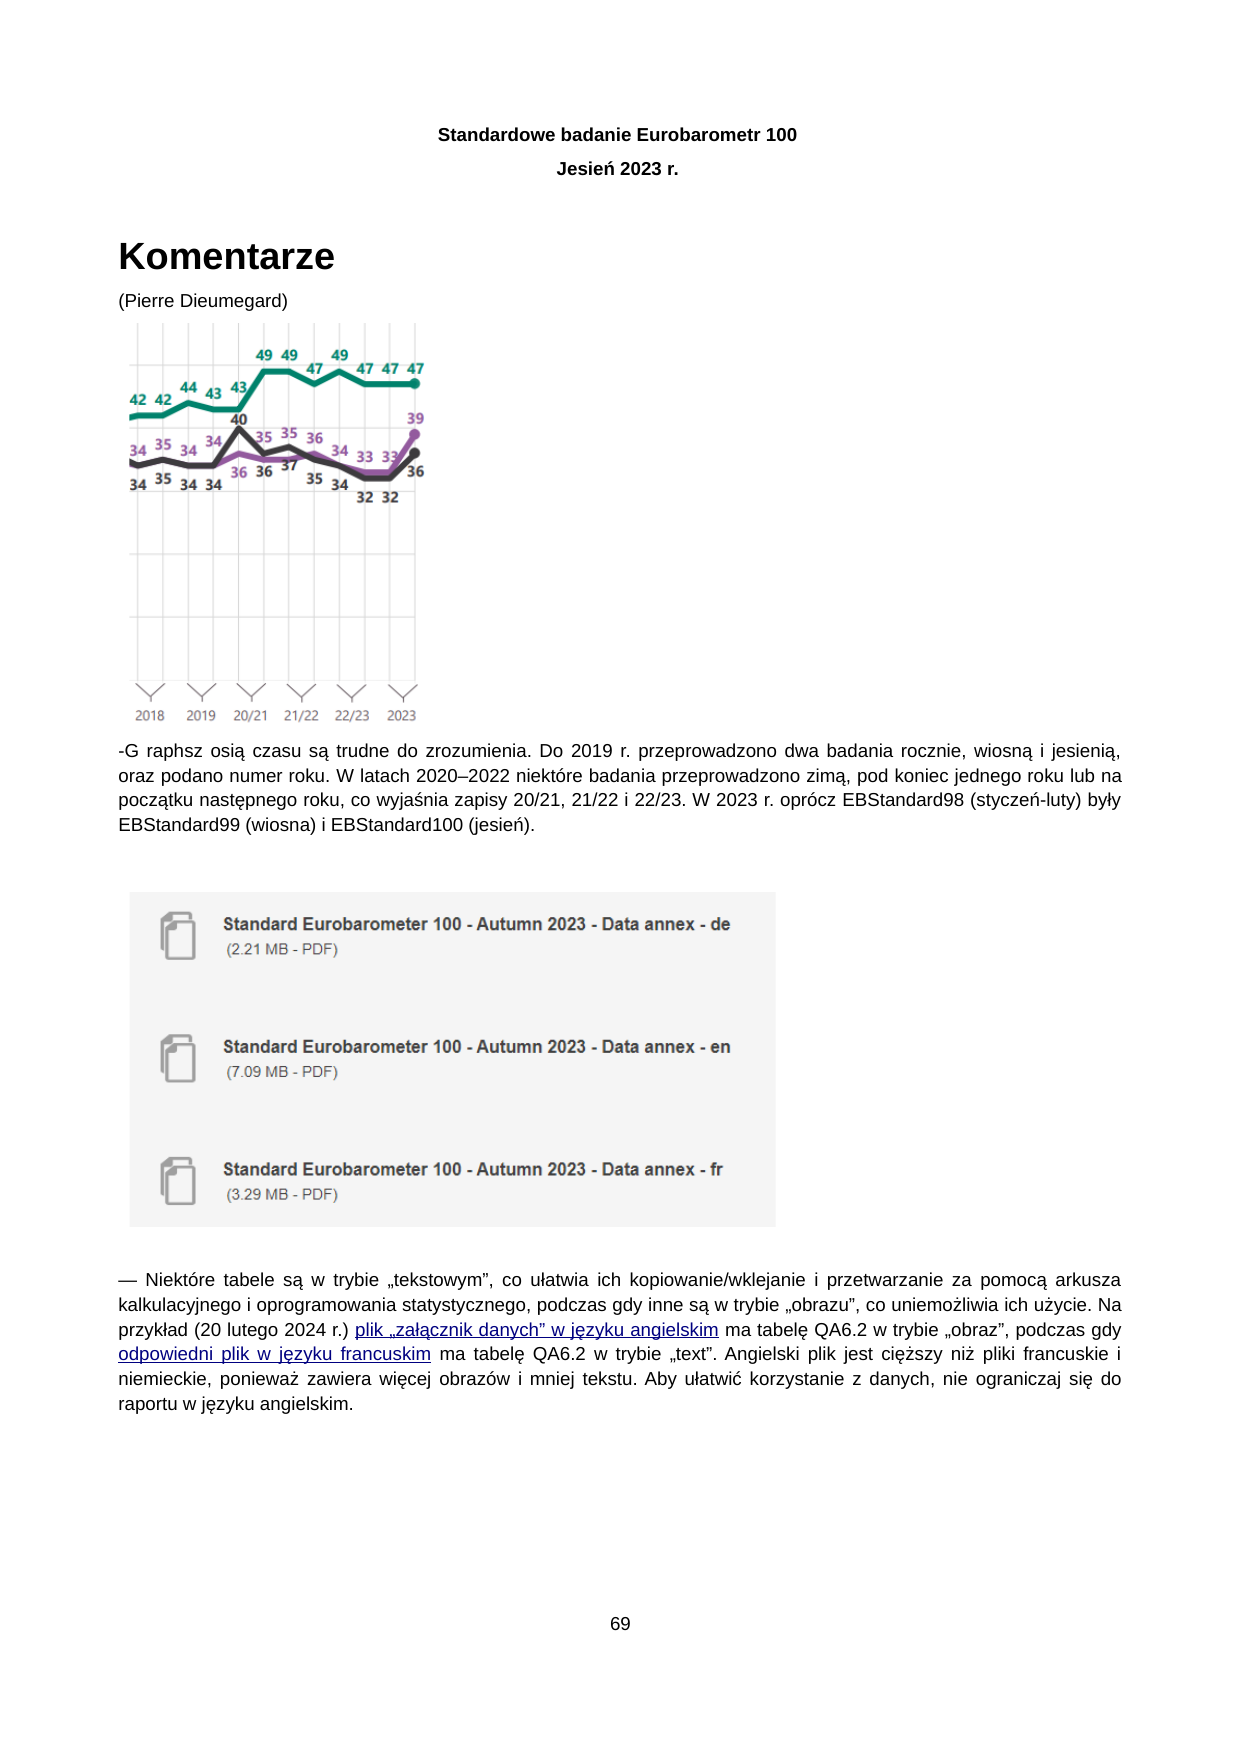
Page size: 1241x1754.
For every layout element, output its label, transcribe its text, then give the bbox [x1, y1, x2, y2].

text -G raphsz osią czasu są trudne do zrozumienia. Do 2019 r. przeprowadzono dwa badania rocznie, wiosną i jesienią, oraz podano numer roku. W latach 2020–2022 niektóre badania przeprowadzono zimą, pod koniec jednego roku lub na początku następnego roku, co wyjaśnia zapisy 20/21, 21/22 i 22/23. W 2023 r. oprócz EBStandard98 (styczeń-luty) były EBStandard99 (wiosna) i EBStandard100 (jesień). [118, 329, 1122, 836]
text (Pierre Dieumegard) [118, 290, 1122, 311]
text — Niektóre tabele są w trybie „tekstowym”, co ułatwia ich kopiowanie/wklejanie i przetwarzanie za pomocą arkusza kalkulacyjnego i oprogramowania statystycznego, podczas gdy inne są w trybie „obrazu”, co uniemożliwia ich użycie. Na przykład (20 lutego 2024 r.) plik „załącznik danych” w języku angielskim ma tabelę QA6.2 w trybie „obraz”, podczas gdy odpowiedni plik w języku francuskim ma tabelę QA6.2 w trybie „text”. Angielski plik jest cięższy niż pliki francuskie i niemieckie, ponieważ zawiera więcej obrazów i mniej tekstu. Aby ułatwić korzystanie z danych, nie ograniczaj się do raportu w języku angielskim. [118, 1269, 1122, 1414]
picture [129, 892, 776, 1227]
subtitle Komentarze [118, 233, 1122, 277]
picture [129, 323, 428, 737]
